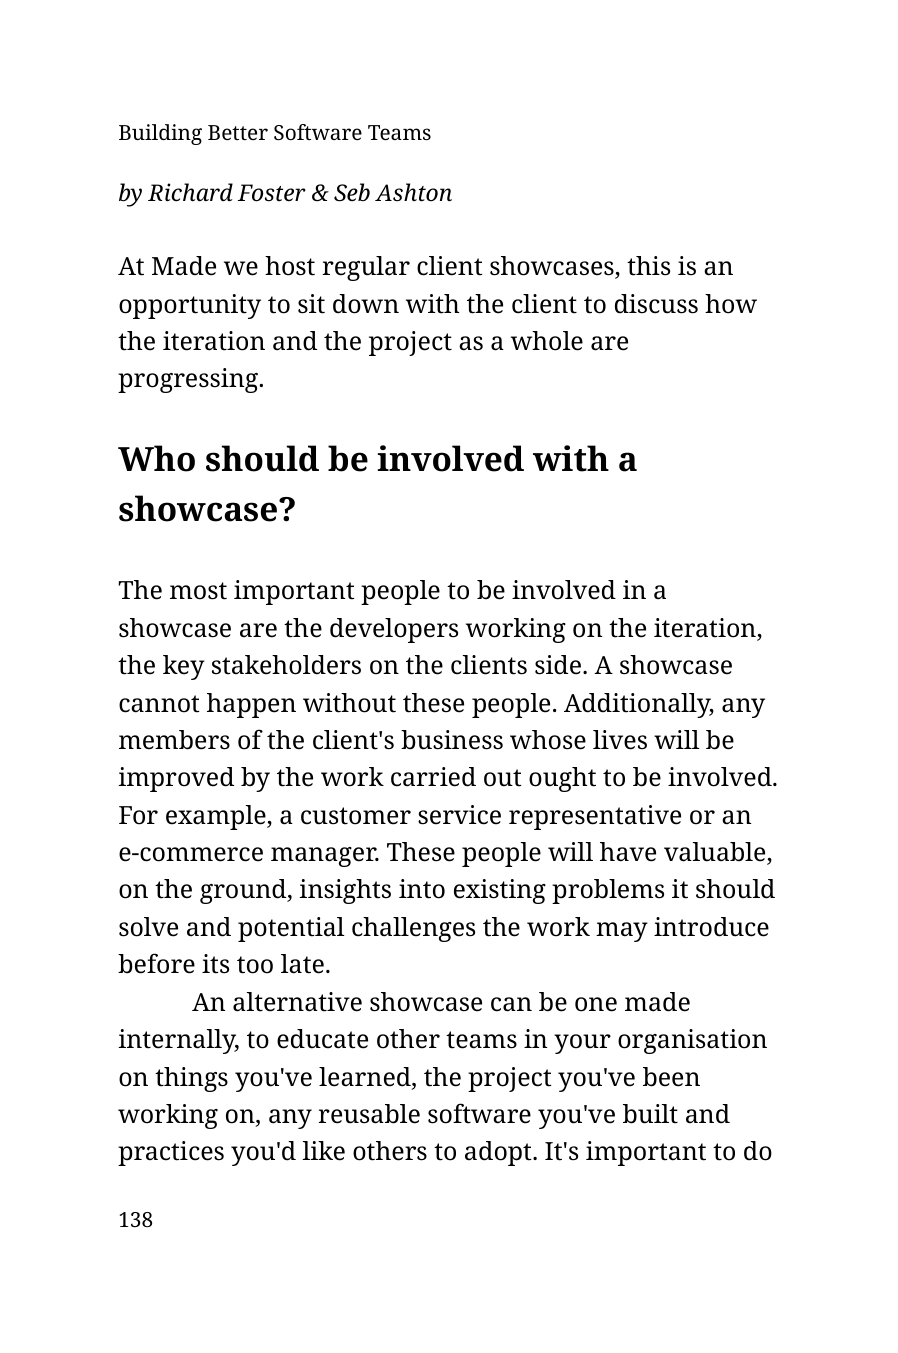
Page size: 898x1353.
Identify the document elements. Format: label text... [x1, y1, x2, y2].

text At Made we host regular client showcases, this is an opportunity to sit down with the client to discuss how the iteration and the project as a whole are progressing. [118, 249, 779, 395]
text by Richard Foster & Seb Ashton [118, 177, 779, 208]
text The most important people to be involved in a showcase are the developers working on the iteration, the key stakeholders on the clients side. A showcase cannot happen without these people. Additionally, any members of the client's business whose lives will be improved by the work carried out ought to be involved. For example, a customer service representative or an e-commerce manager. These people will have valuable, on the ground, insights into existing problems it should solve and potential challenges the work may introduce before its too late. [118, 573, 779, 981]
text An alternative showcase can be one made internally, to educate other teams in your organisation on things you've learned, the project you've been working on, any reusable software you've built and practices you'd like others to adopt. It's important to do [118, 984, 779, 1168]
subtitle Who should be involved with a showcase? [118, 436, 779, 531]
